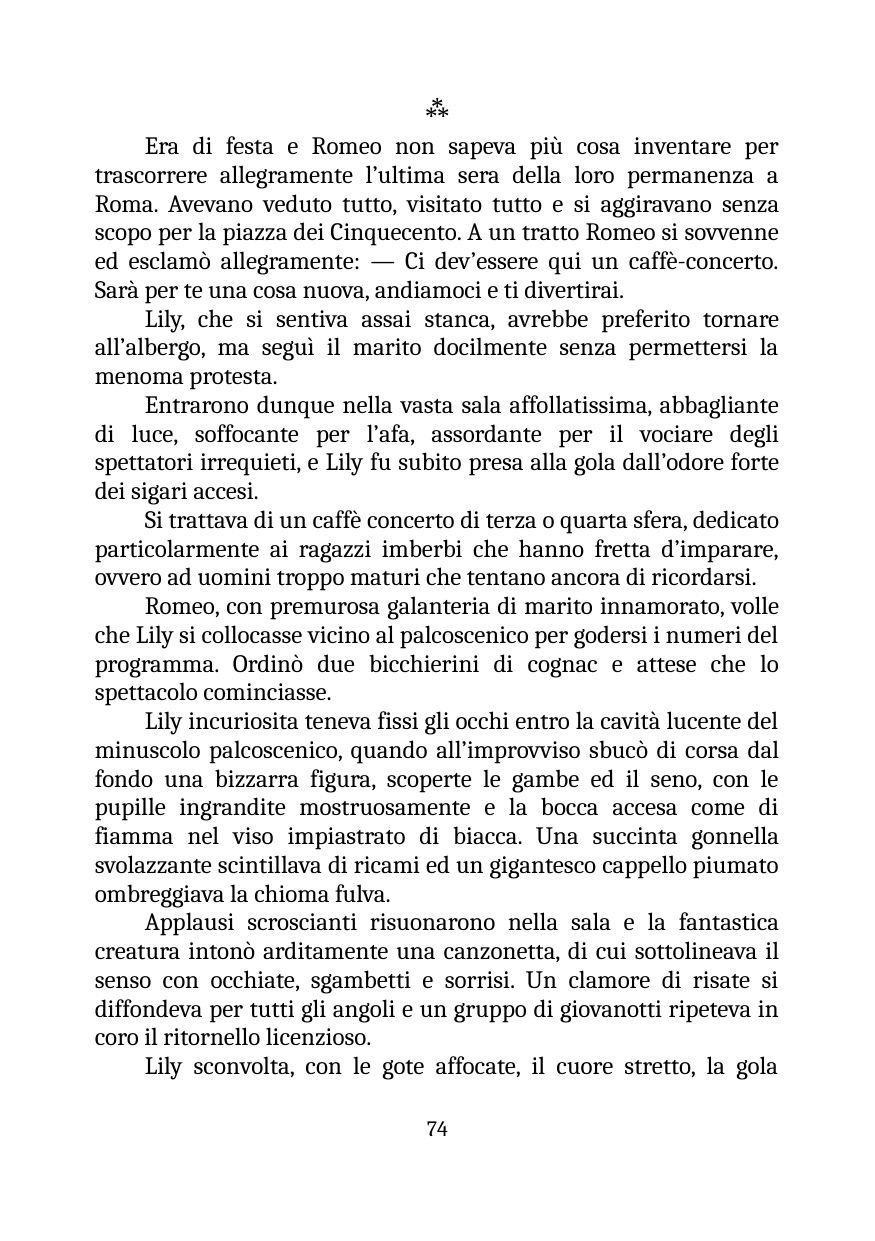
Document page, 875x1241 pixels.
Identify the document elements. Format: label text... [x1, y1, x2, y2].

text Lily incuriosita teneva fissi gli occhi entro la cavità lucente del minuscolo palcoscenico, quando all’improvviso sbucò di corsa dal fondo una bizzarra figura, scoperte le gambe ed il seno, con le pupille ingrandite mostruosamente e la bocca accesa come di fiamma nel viso impiastrato di biacca. Una succinta gonnella svolazzante scintillava di ricami ed un gigantesco cappello piumato ombreggiava la chioma fulva. [94, 707, 779, 908]
text Romeo, con premurosa galanteria di marito innamorato, volle che Lily si collocasse vicino al palcoscenico per godersi i numeri del programma. Ordinò due bicchierini di cognac e attese che lo spettacolo cominciasse. [94, 592, 779, 707]
text ⁂ [94, 94, 779, 123]
text Si trattava di un caffè concerto di terza o quarta sfera, dedicato particolarmente ai ragazzi imberbi che hanno fretta d’imparare, ovvero ad uomini troppo maturi che tentano ancora di ricordarsi. [94, 506, 779, 592]
text Applausi scroscianti risuonarono nella sala e la fantastica creatura intonò arditamente una canzonetta, di cui sottolineava il senso con occhiate, sgambetti e sorrisi. Un clamore di risate si diffondeva per tutti gli angoli e un gruppo di giovanotti ripeteva in coro il ritornello licenzioso. [94, 908, 779, 1052]
text Entrarono dunque nella vasta sala affollatissima, abbagliante di luce, soffocante per l’afa, assordante per il vociare degli spettatori irrequieti, e Lily fu subito presa alla gola dall’odore forte dei sigari accesi. [94, 391, 779, 506]
text Lily sconvolta, con le gote affocate, il cuore stretto, la gola [94, 1052, 779, 1081]
text Era di festa e Romeo non sapeva più cosa inventare per trascorrere allegramente l’ultima sera della loro permanenza a Roma. Avevano veduto tutto, visitato tutto e si aggiravano senza scopo per la piazza dei Cinquecento. A un tratto Romeo si sovvenne ed esclamò allegramente: — Ci dev’essere qui un caffè-concerto. Sarà per te una cosa nuova, andiamoci e ti divertirai. [94, 132, 779, 304]
text Lily, che si sentiva assai stanca, avrebbe preferito tornare all’albergo, ma seguì il marito docilmente senza permettersi la menoma protesta. [94, 304, 779, 391]
